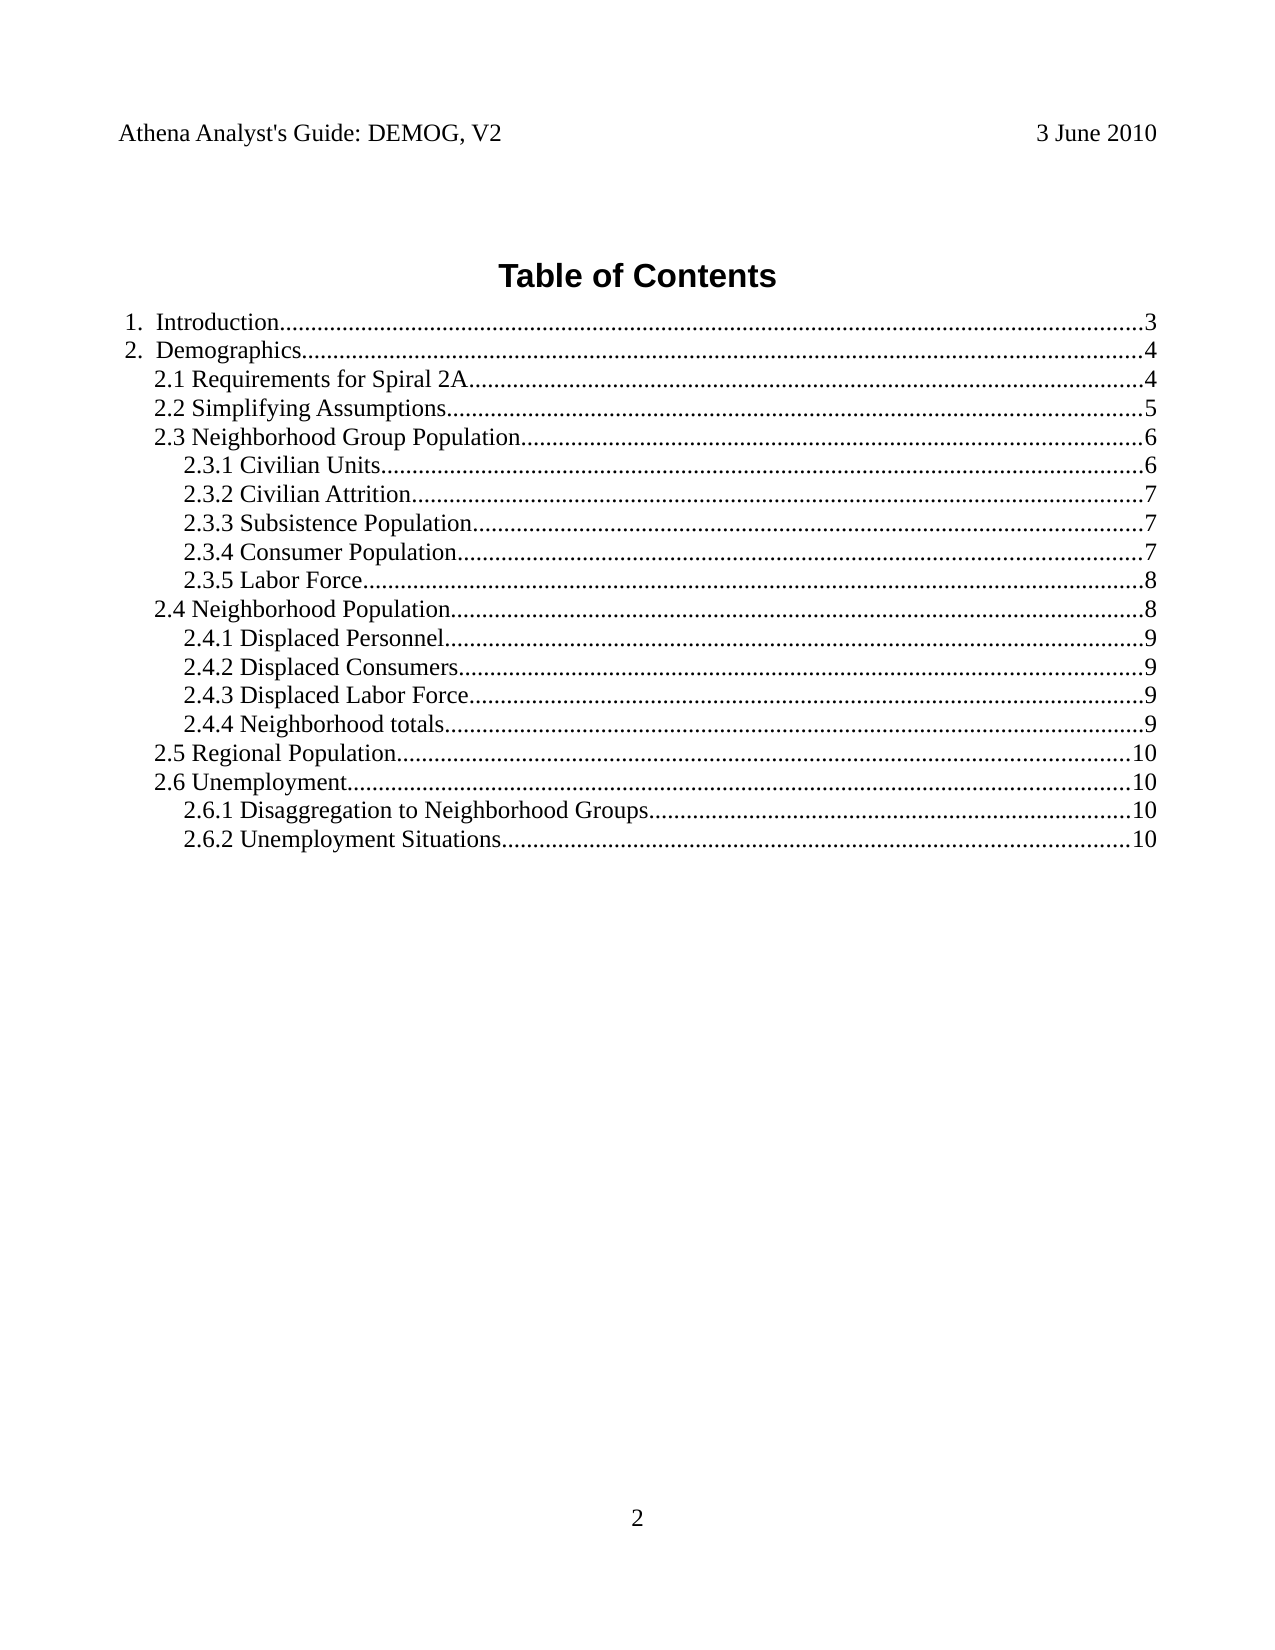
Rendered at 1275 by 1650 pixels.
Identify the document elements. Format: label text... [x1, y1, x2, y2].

text 2.6.1 Disaggregation to Neighborhood Groups 10 [177, 795, 1157, 824]
text 2.4.1 Displaced Personnel 9 [177, 623, 1157, 652]
text 2.3.5 Labor Force 8 [177, 565, 1157, 594]
text 2.4.2 Displaced Consumers 9 [177, 652, 1157, 680]
text 1. Introduction 3 [118, 307, 1157, 335]
text 2.6.2 Unemployment Situations 10 [177, 824, 1157, 853]
text 2.6 Unemployment 10 [148, 767, 1157, 795]
text 2.4.3 Displaced Labor Force 9 [177, 680, 1157, 709]
subtitle Table of Contents [118, 256, 1157, 294]
text 2.3.4 Consumer Population 7 [177, 537, 1157, 565]
text 2.3 Neighborhood Group Population 6 [148, 422, 1157, 450]
text 2.1 Requirements for Spiral 2A 4 [148, 364, 1157, 393]
text 2.4.4 Neighborhood totals 9 [177, 709, 1157, 738]
text 2. Demographics 4 [118, 335, 1157, 364]
text 2.4 Neighborhood Population 8 [148, 594, 1157, 623]
text 2.3.2 Civilian Attrition 7 [177, 479, 1157, 508]
text 2.3.3 Subsistence Population 7 [177, 508, 1157, 537]
text 2.3.1 Civilian Units 6 [177, 450, 1157, 479]
text 2.5 Regional Population 10 [148, 738, 1157, 767]
text 2.2 Simplifying Assumptions 5 [148, 393, 1157, 422]
